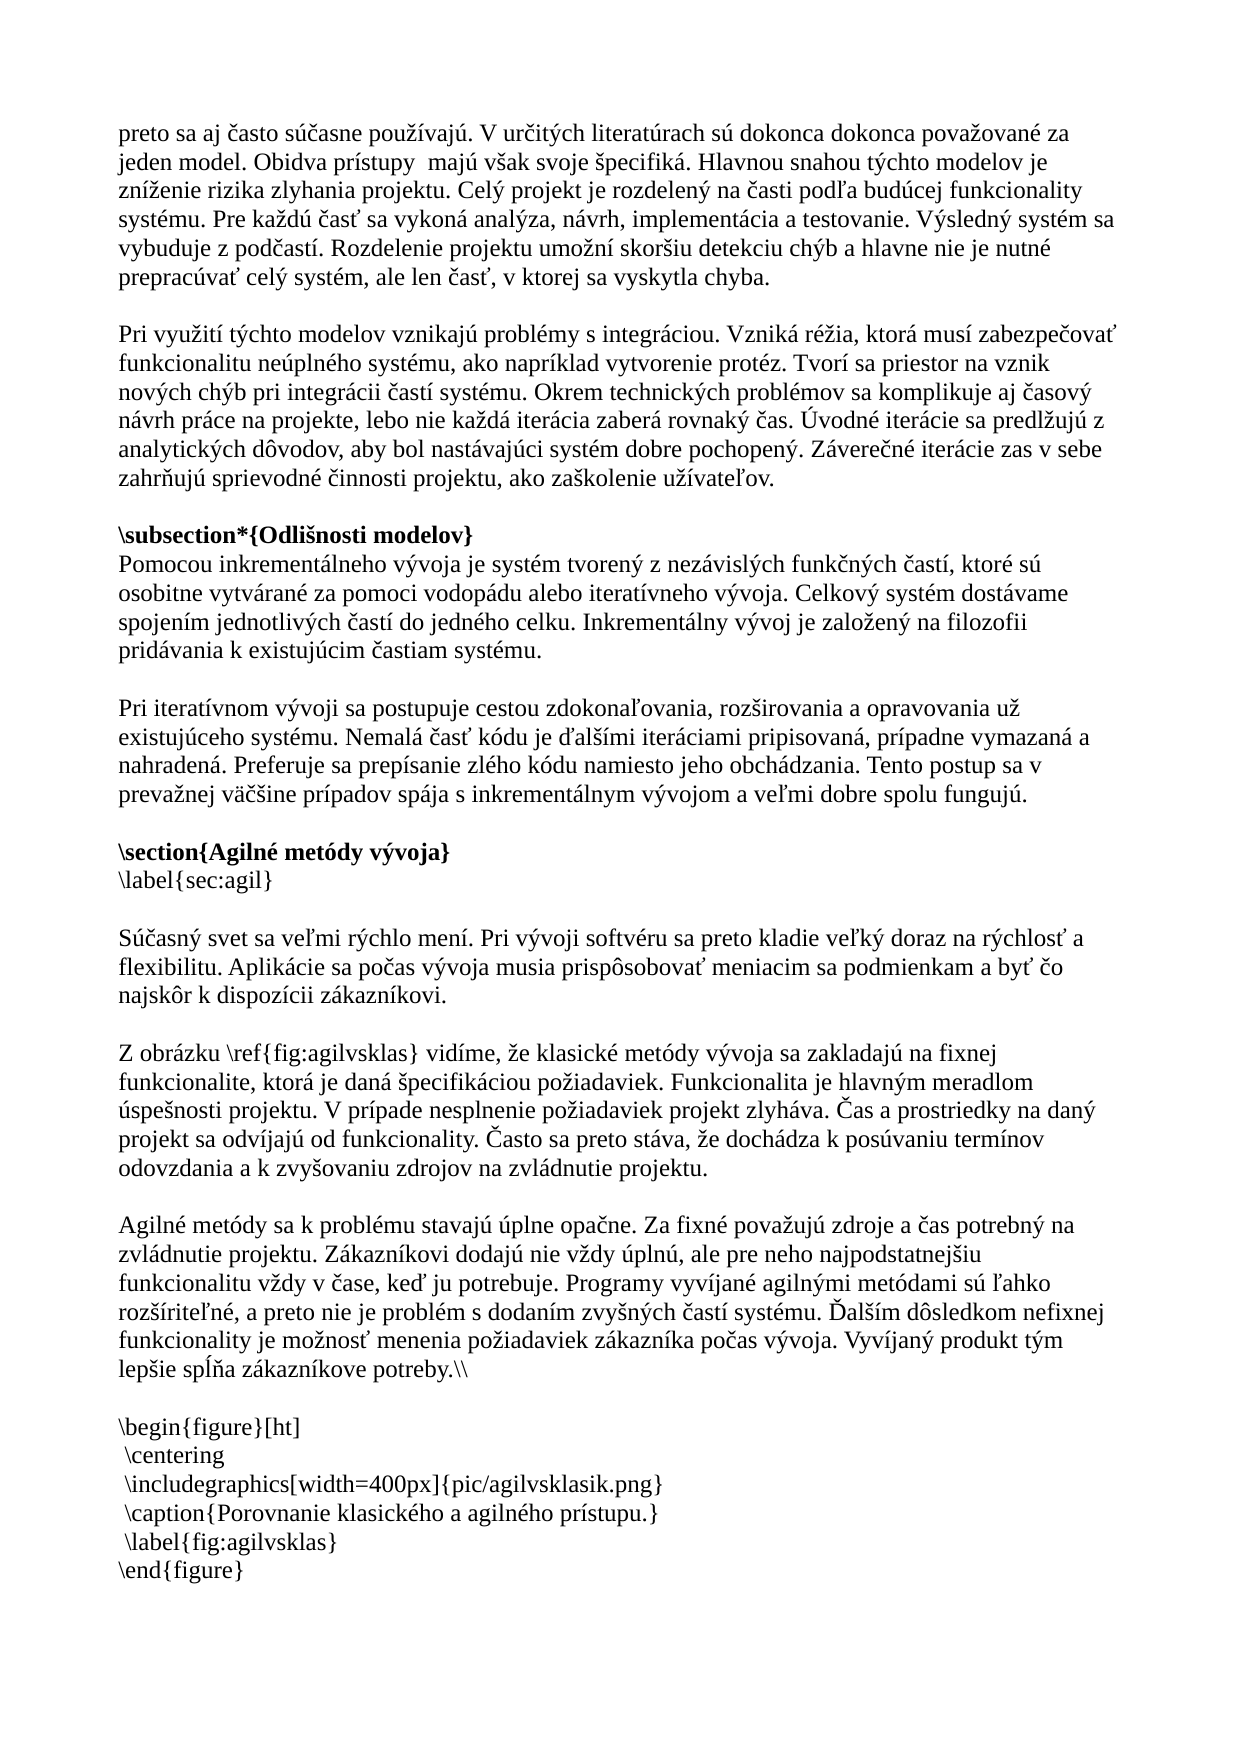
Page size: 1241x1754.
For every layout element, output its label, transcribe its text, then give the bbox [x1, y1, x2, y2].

text \includegraphics[width=400px]{pic/agilvsklasik.png} [118, 1469, 1119, 1498]
text \begin{figure}[ht] [118, 1412, 1119, 1441]
text \caption{Porovnanie klasického a agilného prístupu.} [118, 1498, 1119, 1527]
text \end{figure} [118, 1556, 1119, 1584]
text \label{sec:agil} [118, 866, 1119, 894]
text preto sa aj často súčasne používajú. V určitých literatúrach sú dokonca dokonca považované za jeden model. Obidva prístupy majú však svoje špecifiká. Hlavnou snahou týchto modelov je zníženie rizika zlyhania projektu. Celý projekt je rozdelený na časti podľa budúcej funkcionality systému. Pre každú časť sa vykoná analýza, návrh, implementácia a testovanie. Výsledný systém sa vybuduje z podčastí. Rozdelenie projektu umožní skoršiu detekciu chýb a hlavne nie je nutné prepracúvať celý systém, ale len časť, v ktorej sa vyskytla chyba. [118, 118, 1119, 291]
text \label{fig:agilvsklas} [118, 1527, 1119, 1556]
text Agilné metódy sa k problému stavajú úplne opačne. Za fixné považujú zdroje a čas potrebný na zvládnutie projektu. Zákazníkovi dodajú nie vždy úplnú, ale pre neho najpodstatnejšiu funkcionalitu vždy v čase, keď ju potrebuje. Programy vyvíjané agilnými metódami sú ľahko rozšíriteľné, a preto nie je problém s dodaním zvyšných častí systému. Ďalším dôsledkom nefixnej funkcionality je možnosť menenia požiadaviek zákazníka počas vývoja. Vyvíjaný produkt tým lepšie spĺňa zákazníkove potreby.\\ [118, 1211, 1119, 1383]
text Z obrázku \ref{fig:agilvsklas} vidíme, že klasické metódy vývoja sa zakladajú na fixnej funkcionalite, ktorá je daná špecifikáciou požiadaviek. Funkcionalita je hlavným meradlom úspešnosti projektu. V prípade nesplnenie požiadaviek projekt zlyháva. Čas a prostriedky na daný projekt sa odvíjajú od funkcionality. Často sa preto stáva, že dochádza k posúvaniu termínov odovzdania a k zvyšovaniu zdrojov na zvládnutie projektu. [118, 1038, 1119, 1182]
text Pomocou inkrementálneho vývoja je systém tvorený z nezávislých funkčných častí, ktoré sú osobitne vytvárané za pomoci vodopádu alebo iteratívneho vývoja. Celkový systém dostávame spojením jednotlivých častí do jedného celku. Inkrementálny vývoj je založený na filozofii pridávania k existujúcim častiam systému. [118, 549, 1119, 664]
text \centering [118, 1441, 1119, 1469]
text Pri iteratívnom vývoji sa postupuje cestou zdokonaľovania, rozširovania a opravovania už existujúceho systému. Nemalá časť kódu je ďalšími iteráciami pripisovaná, prípadne vymazaná a nahradená. Preferuje sa prepísanie zlého kódu namiesto jeho obchádzania. Tento postup sa v prevažnej väčšine prípadov spája s inkrementálnym vývojom a veľmi dobre spolu fungujú. [118, 693, 1119, 808]
text Pri využití týchto modelov vznikajú problémy s integráciou. Vzniká réžia, ktorá musí zabezpečovať funkcionalitu neúplného systému, ako napríklad vytvorenie protéz. Tvorí sa priestor na vznik nových chýb pri integrácii častí systému. Okrem technických problémov sa komplikuje aj časový návrh práce na projekte, lebo nie každá iterácia zaberá rovnaký čas. Úvodné iterácie sa predlžujú z analytických dôvodov, aby bol nastávajúci systém dobre pochopený. Záverečné iterácie zas v sebe zahrňujú sprievodné činnosti projektu, ako zaškolenie užívateľov. [118, 319, 1119, 492]
text \subsection*{Odlišnosti modelov} [118, 521, 1119, 549]
text Súčasný svet sa veľmi rýchlo mení. Pri vývoji softvéru sa preto kladie veľký doraz na rýchlosť a flexibilitu. Aplikácie sa počas vývoja musia prispôsobovať meniacim sa podmienkam a byť čo najskôr k dispozícii zákazníkovi. [118, 923, 1119, 1009]
text \section{Agilné metódy vývoja} [118, 837, 1119, 866]
